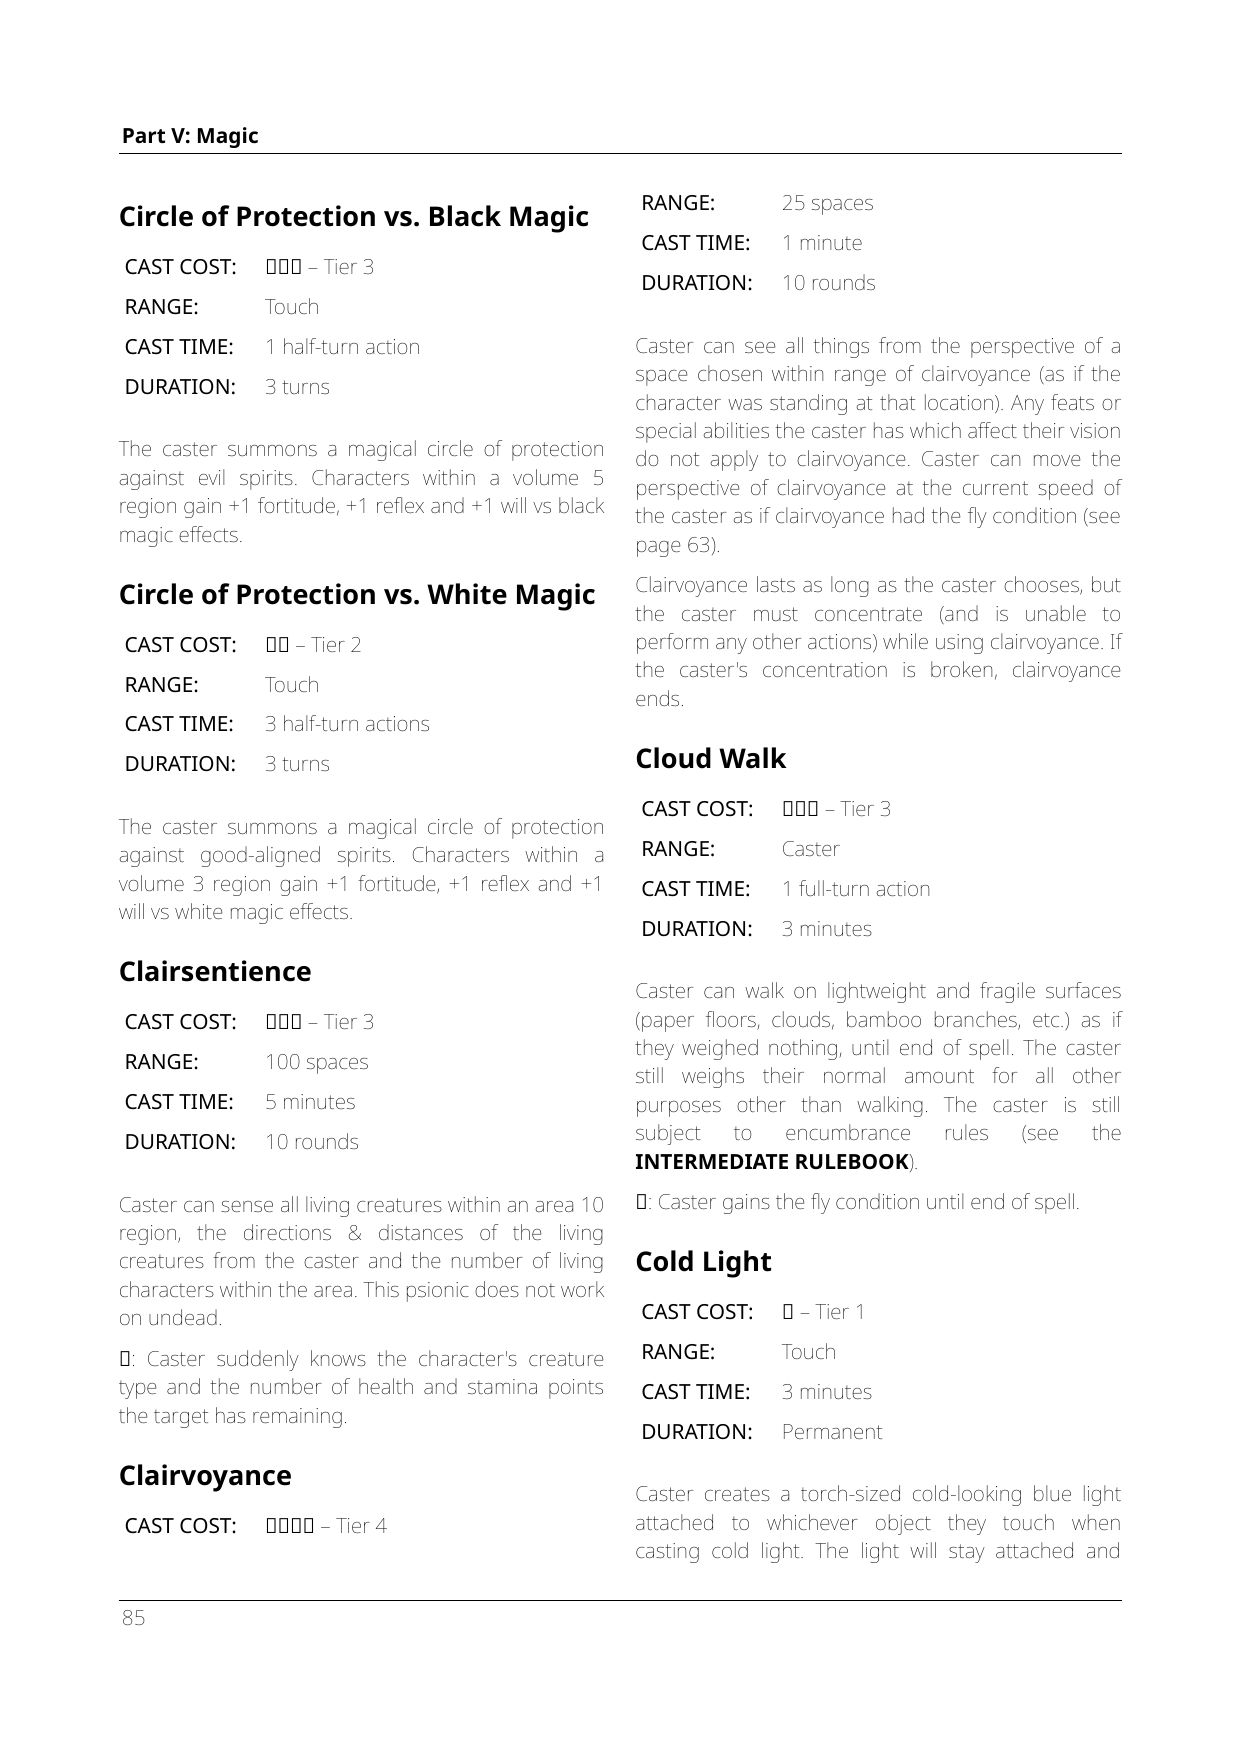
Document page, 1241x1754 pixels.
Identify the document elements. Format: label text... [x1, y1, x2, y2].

table_header CAST COST: [635, 1292, 776, 1331]
text Clairsentience [118, 953, 605, 990]
table_cell Caster [776, 828, 1122, 868]
table_cell RANGE: [635, 1331, 776, 1371]
table_cell CAST TIME: [119, 326, 259, 366]
table_cell DURATION: [635, 263, 776, 302]
table_cell CAST TIME: [119, 1081, 259, 1121]
table_cell DURATION: [119, 744, 259, 784]
table_header  – Tier 2 [259, 624, 605, 664]
table_cell RANGE: [119, 664, 259, 704]
table_cell CAST TIME: [635, 1371, 776, 1411]
table_cell 100 spaces [259, 1042, 605, 1081]
table_cell DURATION: [635, 1411, 776, 1451]
table_cell 3 half-turn actions [259, 704, 605, 744]
table_header  – Tier 4 [259, 1505, 605, 1545]
table_cell RANGE: [119, 286, 259, 326]
table_cell 5 minutes [259, 1081, 605, 1121]
table_cell 10 rounds [776, 263, 1122, 302]
table_cell DURATION: [635, 908, 776, 948]
table_header CAST COST: [119, 1002, 259, 1042]
table_cell 1 half-turn action [259, 326, 605, 366]
table_header CAST COST: [635, 788, 776, 828]
table_cell RANGE: [635, 183, 776, 222]
table_cell 1 full-turn action [776, 868, 1122, 908]
table_cell RANGE: [119, 1042, 259, 1081]
table_cell Touch [776, 1331, 1122, 1371]
table_cell 3 minutes [776, 908, 1122, 948]
text Caster can sense all living creatures within an area 10 region, the directions & distances of the living creatures from the caster and the number of living characters within the area. This psionic does not work on undead. [118, 1161, 605, 1332]
table_header CAST COST: [119, 246, 259, 286]
table_cell DURATION: [119, 366, 259, 406]
text Caster can see all things from the perspective of a space chosen within range of clairvoyance (as if the character was standing at that location). Any feats or special abilities the caster has which affect their vision do not apply to clairvoyance. Caster can move the perspective of clairvoyance at the current speed of the caster as if clairvoyance had the fly condition (see page 43). [635, 302, 1122, 558]
table_cell Touch [259, 664, 605, 704]
text Caster creates a torch-sized cold-looking blue light attached to whichever object they touch when casting cold light. The light will stay attached and [635, 1451, 1122, 1565]
table_header  – Tier 3 [776, 788, 1122, 828]
table_header CAST COST: [119, 1505, 259, 1545]
table_cell 3 minutes [776, 1371, 1122, 1411]
table_cell CAST TIME: [635, 868, 776, 908]
text Circle of Protection vs. White Magic [118, 575, 605, 612]
table_cell Permanent [776, 1411, 1122, 1451]
table_cell CAST TIME: [635, 223, 776, 262]
table_cell RANGE: [635, 828, 776, 868]
table_header CAST COST: [119, 624, 259, 664]
table_cell DURATION: [119, 1121, 259, 1161]
text The caster summons a magical circle of protection against good-aligned spirits. Characters within a volume 3 region gain +1 fortitude, +1 reflex and +1 will vs white magic effects. [118, 784, 605, 926]
text Cold Light [635, 1243, 1122, 1279]
table_cell 1 minute [776, 223, 1122, 262]
table_header  – Tier 3 [259, 1002, 605, 1042]
text : Caster gains the fly condition until end of spell. [635, 1187, 1122, 1216]
table_cell 3 turns [259, 366, 605, 406]
table_cell 10 rounds [259, 1121, 605, 1161]
table_cell Touch [259, 286, 605, 326]
table_cell 3 turns [259, 744, 605, 784]
table_header  – Tier 3 [259, 246, 605, 286]
text : Caster suddenly knows the character's creature type and the number of health and stamina points the target has remaining. [118, 1344, 605, 1429]
text Circle of Protection vs. Black Magic [118, 198, 605, 234]
text Cloud Walk [635, 739, 1122, 776]
table_cell CAST TIME: [119, 704, 259, 744]
text Clairvoyance lasts as long as the caster chooses, but the caster must concentrate (and is unable to perform any other actions) while using clairvoyance. If the caster's concentration is broken, clairvoyance ends. [635, 570, 1122, 712]
table_cell 25 spaces [776, 183, 1122, 222]
text The caster summons a magical circle of protection against evil spirits. Characters within a volume 5 region gain +1 fortitude, +1 reflex and +1 will vs black magic effects. [118, 406, 605, 548]
text Caster can walk on lightweight and fragile surfaces (paper floors, clouds, bamboo branches, etc.) as if they weighed nothing, until end of spell. The caster still weighs their normal amount for all other purposes other than walking. The caster is still subject to encumbrance rules (see the INTERMEDIATE RULEBOOK). [635, 948, 1122, 1175]
table_header  – Tier 1 [776, 1292, 1122, 1331]
text Clairvoyance [118, 1456, 605, 1493]
